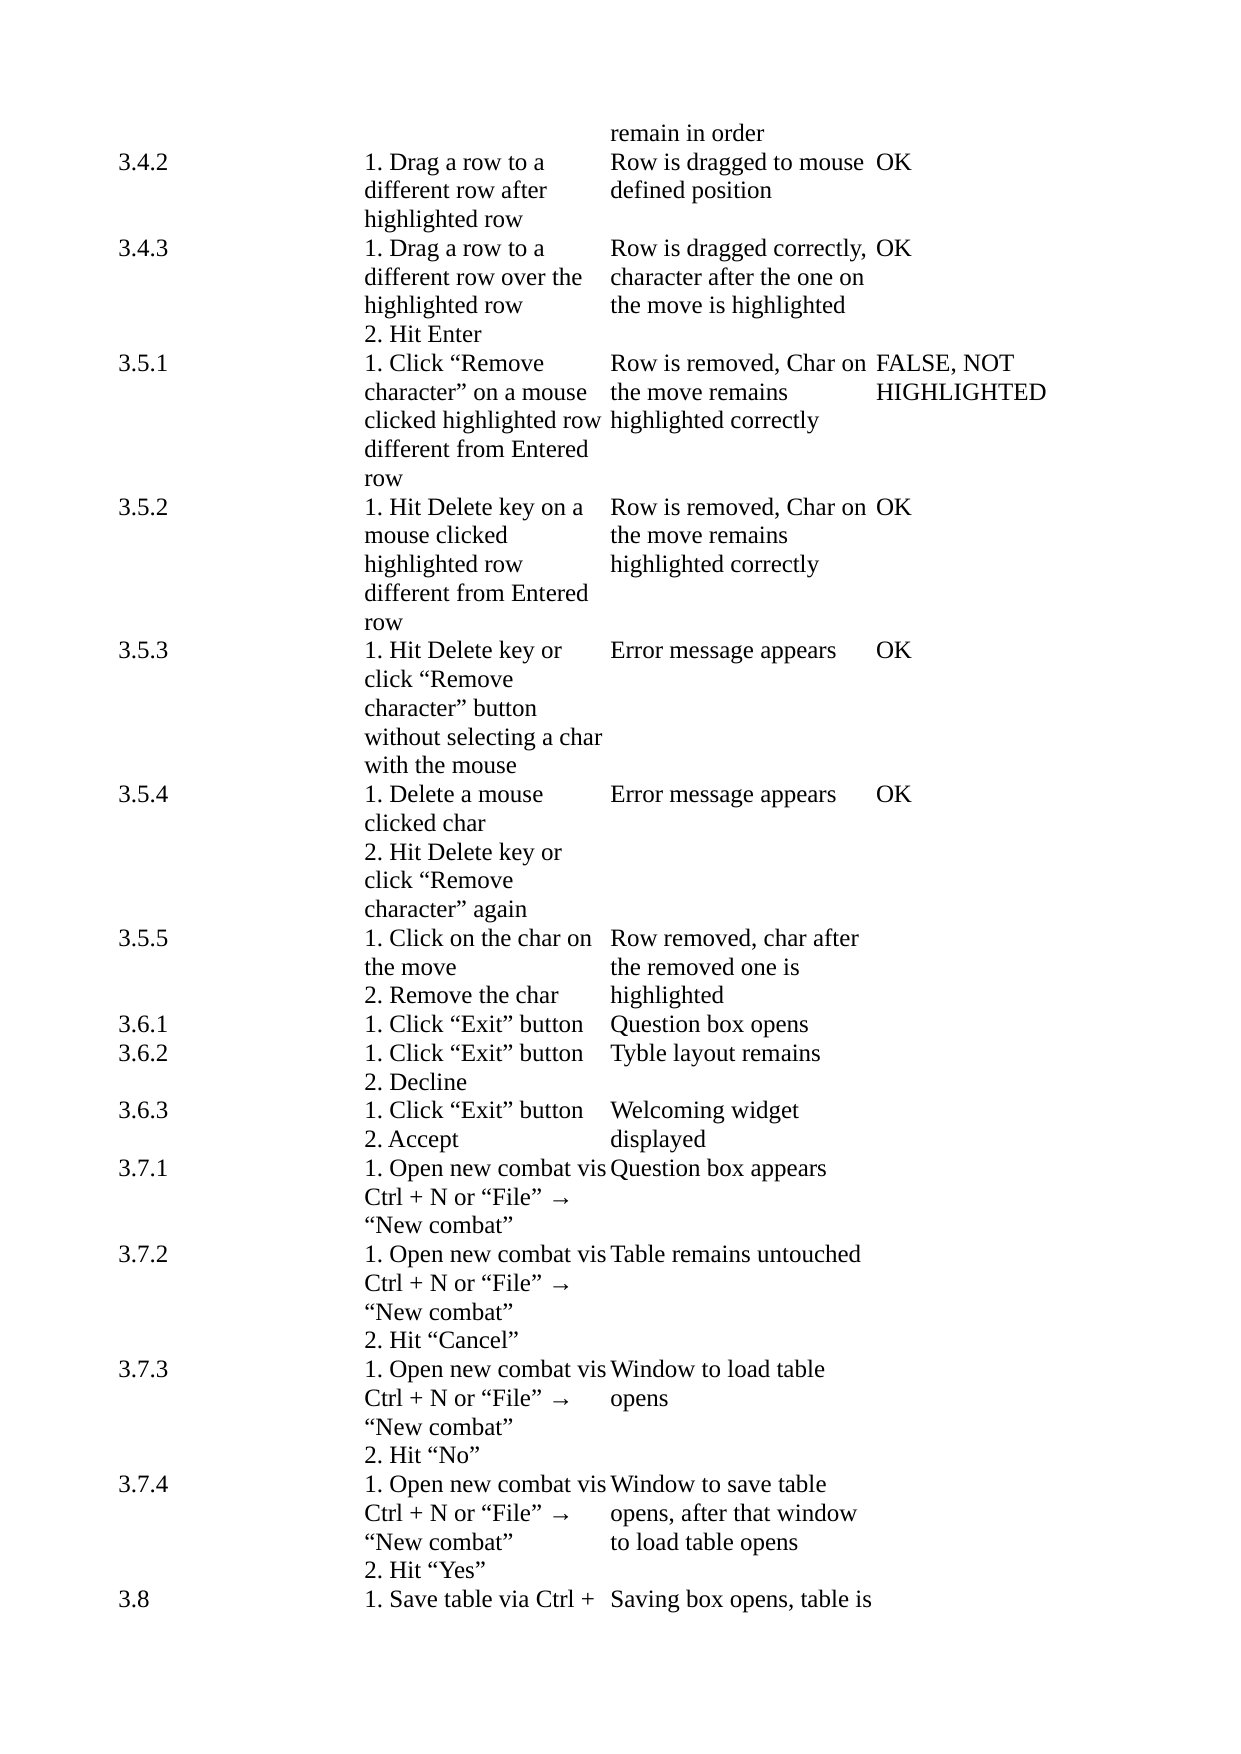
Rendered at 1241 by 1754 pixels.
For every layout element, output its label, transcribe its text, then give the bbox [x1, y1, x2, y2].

table_cell Saving box opens, table is [610, 1584, 876, 1613]
table_cell 3.5.2 [118, 492, 364, 636]
table_cell [876, 1239, 1122, 1354]
table_cell 1. Drag a row to a different row after highlighted row [364, 147, 610, 233]
table_cell 1. Open new combat vis Ctrl + N or “File” → “New combat” 2. Hit “Yes” [364, 1469, 610, 1584]
table_cell 1. Click “Exit” button 2. Decline [364, 1038, 610, 1096]
table_cell Row is dragged correctly, character after the one on the move is highlighted [610, 233, 876, 348]
table_cell 1. Click on the char on the move 2. Remove the char [364, 923, 610, 1009]
table_cell 3.4.2 [118, 147, 364, 233]
table_cell Question box opens [610, 1009, 876, 1038]
table_cell remain in order [610, 118, 876, 147]
table_cell OK [876, 233, 1122, 348]
table_cell FALSE, NOT HIGHLIGHTED [876, 348, 1122, 492]
table_cell 1. Open new combat vis Ctrl + N or “File” → “New combat” 2. Hit “No” [364, 1354, 610, 1469]
table_cell 1. Hit Delete key or click “Remove character” button without selecting a char with the mouse [364, 636, 610, 779]
table_cell [876, 1584, 1122, 1613]
table_cell 3.6.3 [118, 1096, 364, 1153]
table_cell Row is dragged to mouse defined position [610, 147, 876, 233]
table_cell [876, 1469, 1122, 1584]
table_cell Window to load table opens [610, 1354, 876, 1469]
table_cell [364, 118, 610, 147]
table_cell OK [876, 636, 1122, 779]
table_cell Tyble layout remains [610, 1038, 876, 1096]
table_cell [876, 1153, 1122, 1239]
table_cell 1. Click “Remove character” on a mouse clicked highlighted row different from Entered row [364, 348, 610, 492]
table_cell 3.5.1 [118, 348, 364, 492]
table_cell Error message appears [610, 779, 876, 923]
table_cell 3.7.3 [118, 1354, 364, 1469]
table_cell [876, 1096, 1122, 1153]
table_cell 1. Save table via Ctrl + [364, 1584, 610, 1613]
table_cell 3.5.3 [118, 636, 364, 779]
table_cell 1. Drag a row to a different row over the highlighted row 2. Hit Enter [364, 233, 610, 348]
table_cell [876, 923, 1122, 1009]
table_cell Row is removed, Char on the move remains highlighted correctly [610, 492, 876, 636]
table_cell Error message appears [610, 636, 876, 779]
table_cell 3.6.1 [118, 1009, 364, 1038]
table_cell 3.7.2 [118, 1239, 364, 1354]
table_cell Welcoming widget displayed [610, 1096, 876, 1153]
table_cell 3.8 [118, 1584, 364, 1613]
table_cell Row is removed, Char on the move remains highlighted correctly [610, 348, 876, 492]
table_cell [876, 1038, 1122, 1096]
table_cell [118, 118, 364, 147]
table_cell 3.4.3 [118, 233, 364, 348]
table_cell 3.5.4 [118, 779, 364, 923]
table_cell 1. Click “Exit” button [364, 1009, 610, 1038]
table_cell OK [876, 492, 1122, 636]
table_cell Window to save table opens, after that window to load table opens [610, 1469, 876, 1584]
table_cell OK [876, 779, 1122, 923]
table_cell 3.7.4 [118, 1469, 364, 1584]
table_cell Row removed, char after the removed one is highlighted [610, 923, 876, 1009]
table_cell Table remains untouched [610, 1239, 876, 1354]
table_cell [876, 1354, 1122, 1469]
table_cell 1. Click “Exit” button 2. Accept [364, 1096, 610, 1153]
table_cell 1. Open new combat vis Ctrl + N or “File” → “New combat” [364, 1153, 610, 1239]
table_cell OK [876, 147, 1122, 233]
table_cell 1. Delete a mouse clicked char 2. Hit Delete key or click “Remove character” again [364, 779, 610, 923]
table_cell [876, 118, 1122, 147]
table_cell 3.6.2 [118, 1038, 364, 1096]
table_cell 1. Open new combat vis Ctrl + N or “File” → “New combat” 2. Hit “Cancel” [364, 1239, 610, 1354]
table_cell [876, 1009, 1122, 1038]
table_cell 3.7.1 [118, 1153, 364, 1239]
table_cell 1. Hit Delete key on a mouse clicked highlighted row different from Entered row [364, 492, 610, 636]
table_cell Question box appears [610, 1153, 876, 1239]
table_cell 3.5.5 [118, 923, 364, 1009]
